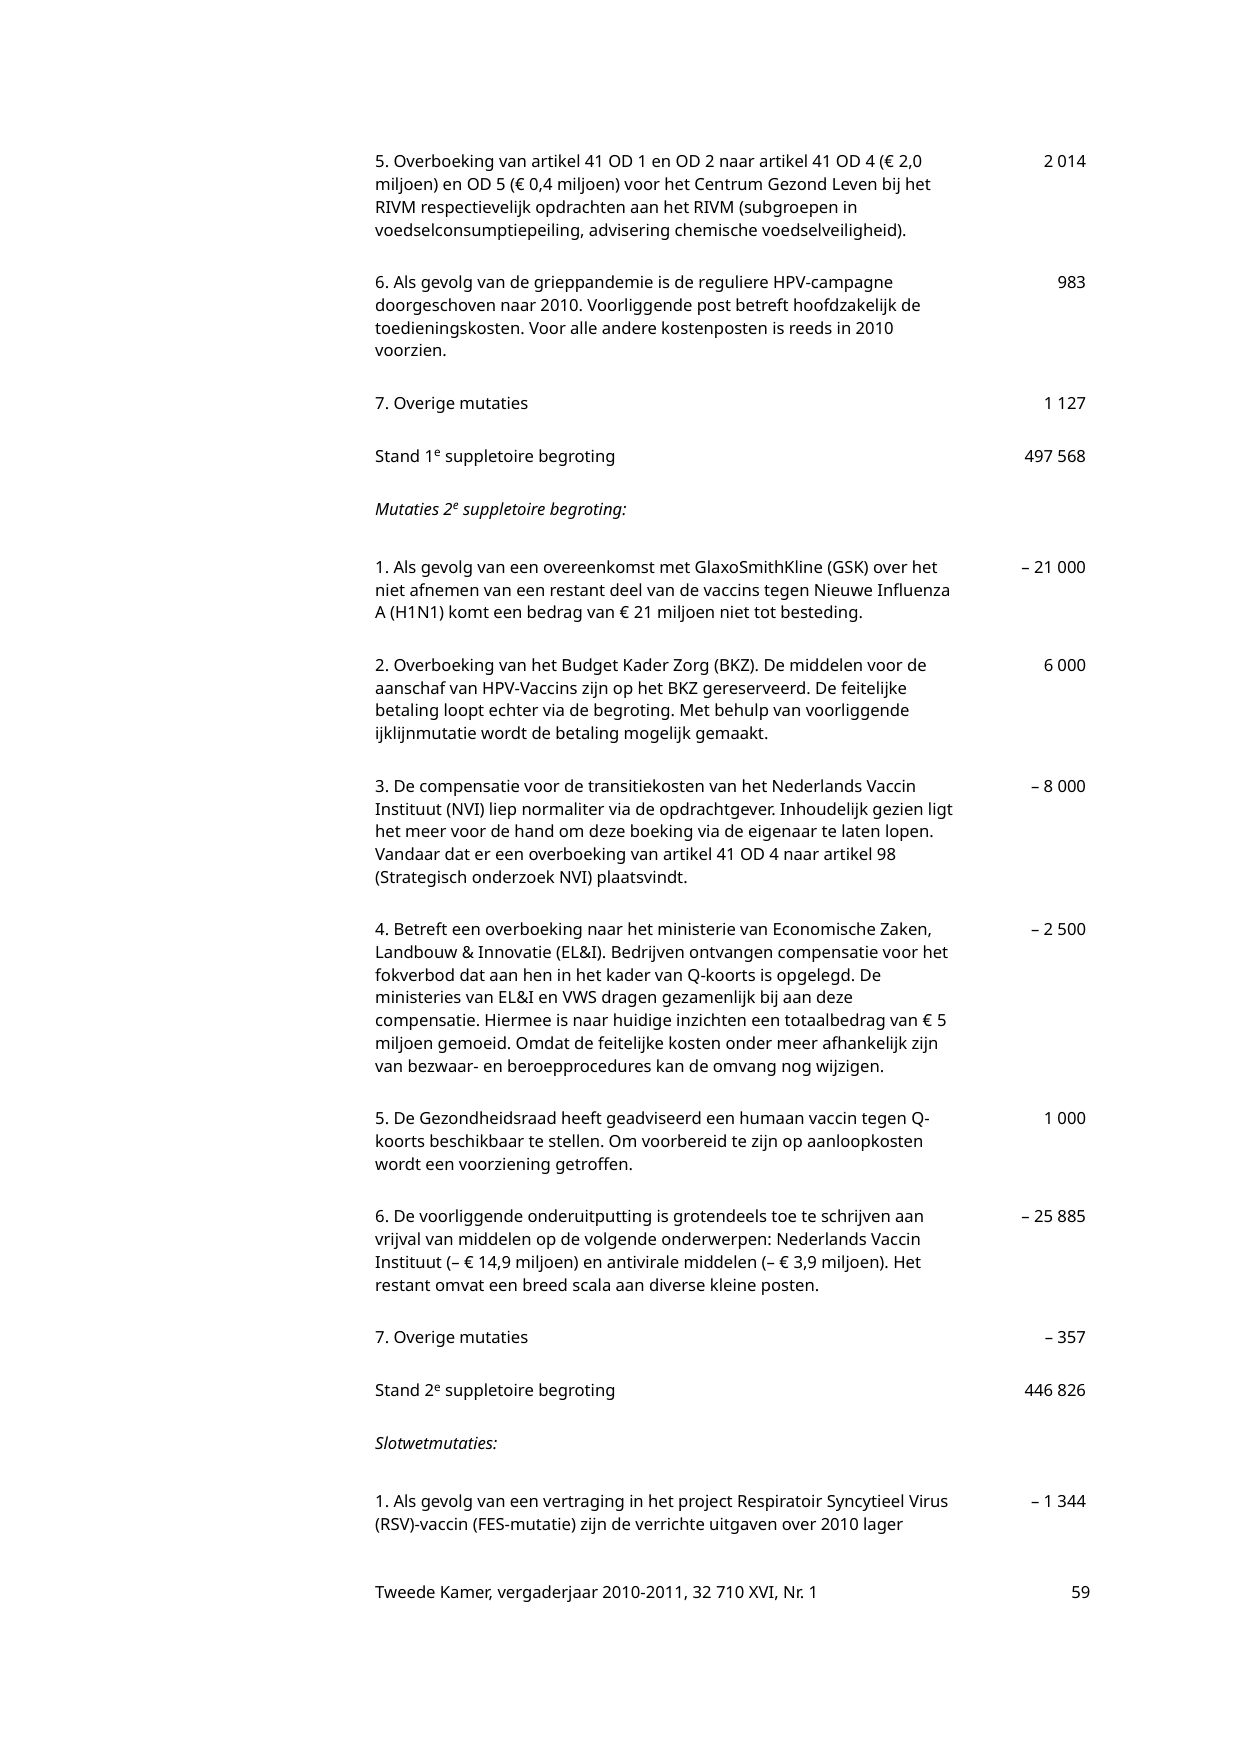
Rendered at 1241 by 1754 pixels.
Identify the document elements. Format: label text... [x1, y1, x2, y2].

table_cell 2 014 [961, 150, 1090, 271]
table_cell Mutaties 2e suppletoire begroting: [375, 497, 961, 556]
table_cell – 1 344 [961, 1490, 1090, 1535]
table_cell 5. De Gezondheidsraad heeft geadviseerd een humaan vaccin tegen Q-koorts beschikbaar te stellen. Om voorbereid te zijn op aanloopkosten wordt een voorziening getroffen. [375, 1107, 961, 1205]
table_cell 6. De voorliggende onderuitputting is grotendeels toe te schrijven aan vrijval van middelen op de volgende onderwerpen: Nederlands Vaccin Instituut (– € 14,9 miljoen) en antivirale middelen (– € 3,9 miljoen). Het restant omvat een breed scala aan diverse kleine posten. [375, 1205, 961, 1326]
table_cell 3. De compensatie voor de transitiekosten van het Nederlands Vaccin Instituut (NVI) liep normaliter via de opdrachtgever. Inhoudelijk gezien ligt het meer voor de hand om deze boeking via de eigenaar te laten lopen. Vandaar dat er een overboeking van artikel 41 OD 4 naar artikel 98 (Strategisch onderzoek NVI) plaatsvindt. [375, 775, 961, 918]
table_cell 446 826 [961, 1379, 1090, 1431]
table_cell 4. Betreft een overboeking naar het ministerie van Economische Zaken, Landbouw & Innovatie (EL&I). Bedrijven ontvangen compensatie voor het fokverbod dat aan hen in het kader van Q-koorts is opgelegd. De ministeries van EL&I en VWS dragen gezamenlijk bij aan deze compensatie. Hiermee is naar huidige inzichten een totaalbedrag van € 5 miljoen gemoeid. Omdat de feitelijke kosten onder meer afhankelijk zijn van bezwaar- en beroepprocedures kan de omvang nog wijzigen. [375, 918, 961, 1107]
table_cell – 357 [961, 1326, 1090, 1379]
table_cell – 2 500 [961, 918, 1090, 1107]
table_cell Stand 2e suppletoire begroting [375, 1379, 961, 1431]
table_cell 1 000 [961, 1107, 1090, 1205]
table_cell 7. Overige mutaties [375, 392, 961, 444]
table_cell [961, 1431, 1090, 1490]
table_cell – 25 885 [961, 1205, 1090, 1326]
table_cell 497 568 [961, 444, 1090, 497]
table_cell – 21 000 [961, 556, 1090, 654]
table_cell 6. Als gevolg van de grieppandemie is de reguliere HPV-campagne doorgeschoven naar 2010. Voorliggende post betreft hoofdzakelijk de toedieningskosten. Voor alle andere kostenposten is reeds in 2010 voorzien. [375, 271, 961, 392]
table_cell 983 [961, 271, 1090, 392]
table_cell 1 127 [961, 392, 1090, 444]
table_cell 6 000 [961, 654, 1090, 774]
table_cell 7. Overige mutaties [375, 1326, 961, 1379]
table_cell 1. Als gevolg van een overeenkomst met GlaxoSmithKline (GSK) over het niet afnemen van een restant deel van de vaccins tegen Nieuwe Influenza A (H1N1) komt een bedrag van € 21 miljoen niet tot besteding. [375, 556, 961, 654]
table_cell – 8 000 [961, 775, 1090, 918]
table_cell 1. Als gevolg van een vertraging in het project Respiratoir Syncytieel Virus (RSV)-vaccin (FES-mutatie) zijn de verrichte uitgaven over 2010 lager [375, 1490, 961, 1535]
table_cell [961, 497, 1090, 556]
table_cell Slotwetmutaties: [375, 1431, 961, 1490]
table_cell 5. Overboeking van artikel 41 OD 1 en OD 2 naar artikel 41 OD 4 (€ 2,0 miljoen) en OD 5 (€ 0,4 miljoen) voor het Centrum Gezond Leven bij het RIVM respectievelijk opdrachten aan het RIVM (subgroepen in voedselconsumptiepeiling, advisering chemische voedselveiligheid). [375, 150, 961, 271]
table_cell Stand 1e suppletoire begroting [375, 444, 961, 497]
table_cell 2. Overboeking van het Budget Kader Zorg (BKZ). De middelen voor de aanschaf van HPV-Vaccins zijn op het BKZ gereserveerd. De feitelijke betaling loopt echter via de begroting. Met behulp van voorliggende ijklijnmutatie wordt de betaling mogelijk gemaakt. [375, 654, 961, 774]
